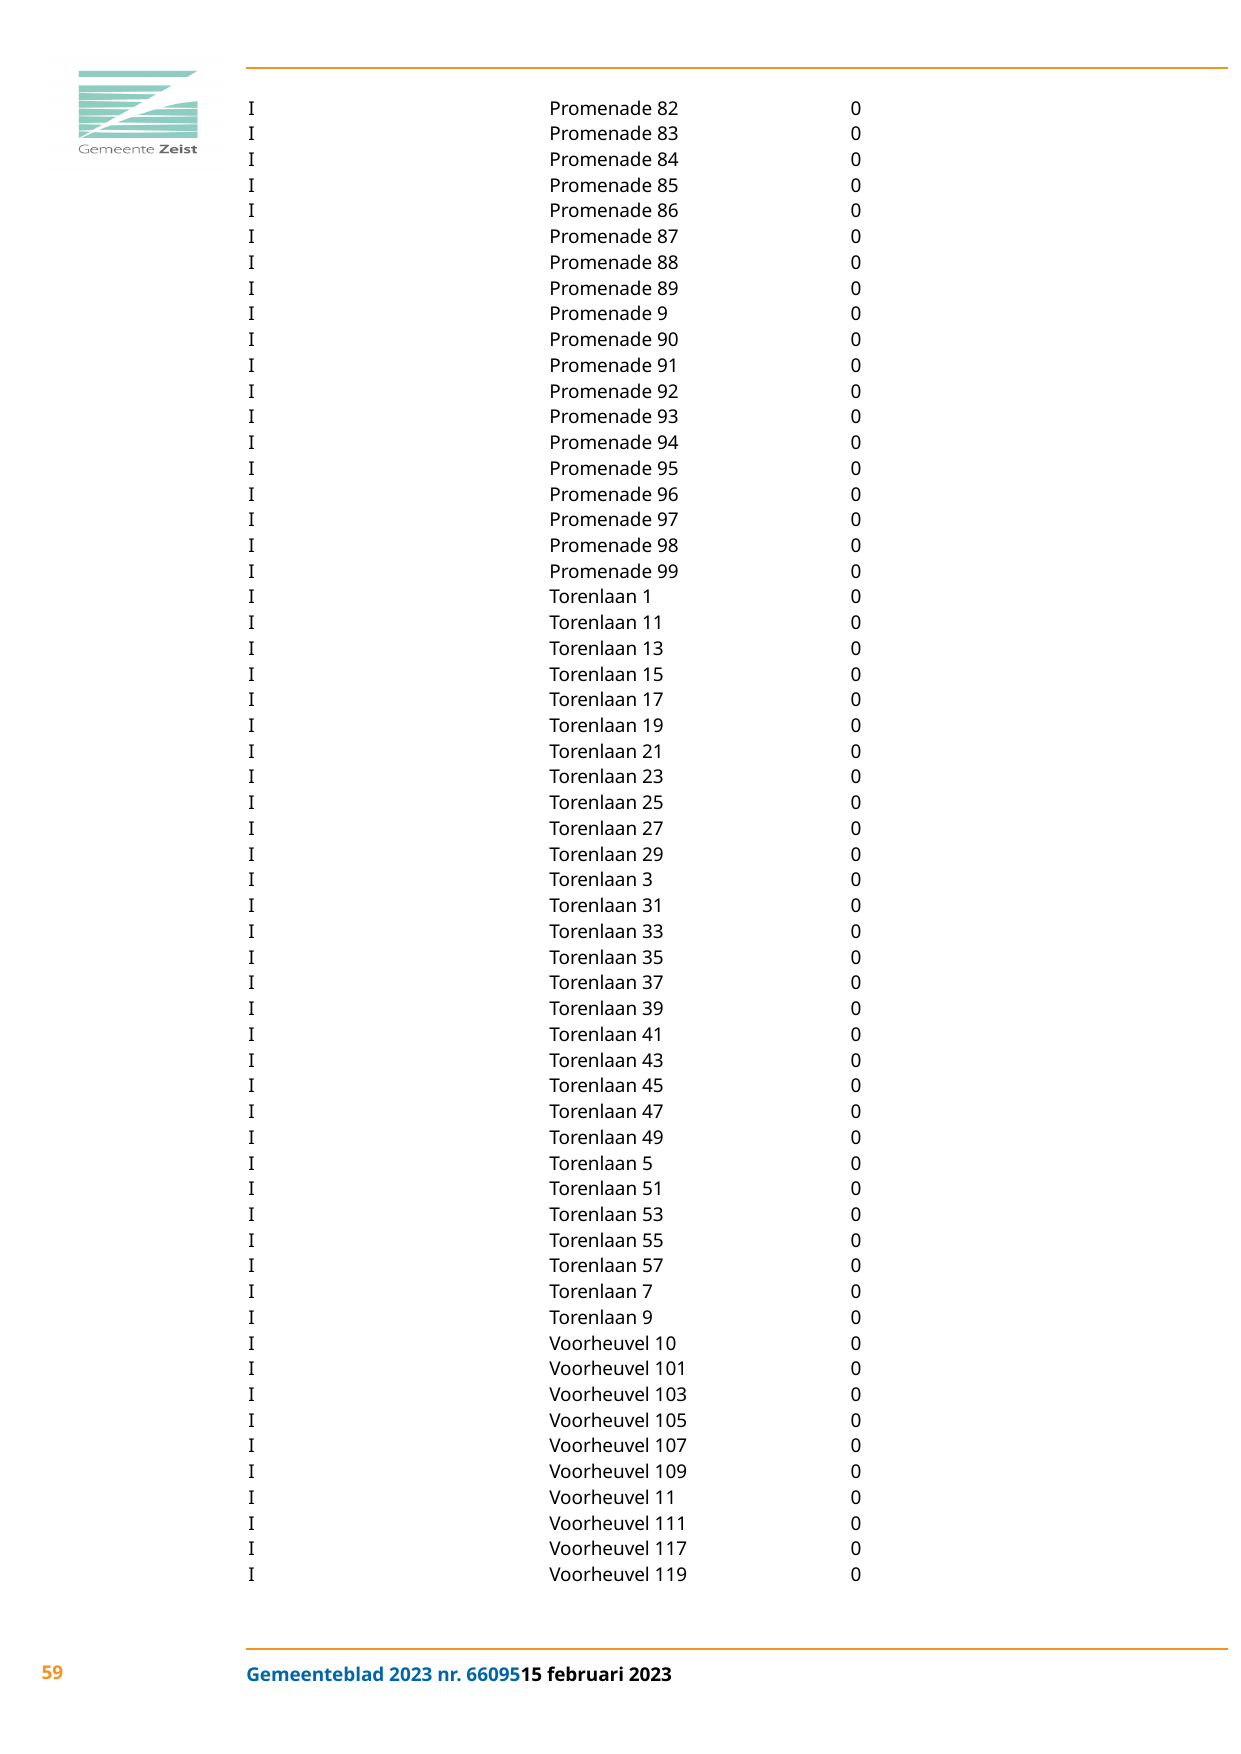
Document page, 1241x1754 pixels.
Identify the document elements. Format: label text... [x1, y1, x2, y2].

table_cell 0 [850, 1253, 1152, 1278]
table_cell I [248, 867, 549, 892]
table_cell I [248, 558, 549, 584]
table_cell I [248, 404, 549, 429]
table_cell 0 [850, 326, 1152, 352]
table_cell I [248, 1510, 549, 1536]
table_cell I [248, 506, 549, 532]
table_cell I [248, 1330, 549, 1356]
table_cell I [248, 738, 549, 764]
table_cell Voorheuvel 11 [549, 1484, 850, 1510]
table_cell I [248, 1175, 549, 1201]
table_cell 0 [850, 712, 1152, 738]
table_cell Promenade 90 [549, 326, 850, 352]
table_cell 0 [850, 1330, 1152, 1356]
table_cell 0 [850, 1227, 1152, 1253]
table_cell Torenlaan 23 [549, 764, 850, 789]
table_cell 0 [850, 1124, 1152, 1150]
table_cell I [248, 944, 549, 969]
table_cell 0 [850, 815, 1152, 841]
table_cell I [248, 1201, 549, 1227]
table_cell Promenade 97 [549, 506, 850, 532]
table_cell I [248, 661, 549, 687]
table_cell Torenlaan 37 [549, 970, 850, 995]
table_cell 0 [850, 1510, 1152, 1536]
table_cell 0 [850, 121, 1152, 146]
table_cell I [248, 121, 549, 146]
table_cell 0 [850, 635, 1152, 661]
table_cell Torenlaan 47 [549, 1098, 850, 1124]
table_cell I [248, 815, 549, 841]
table_cell Promenade 94 [549, 429, 850, 455]
table_cell 0 [850, 1459, 1152, 1484]
table_cell I [248, 198, 549, 223]
table_cell 0 [850, 1304, 1152, 1330]
table_cell 0 [850, 1433, 1152, 1458]
table_cell Torenlaan 35 [549, 944, 850, 969]
table_cell 0 [850, 455, 1152, 481]
table_cell 0 [850, 944, 1152, 969]
table_cell 0 [850, 1175, 1152, 1201]
table_cell I [248, 1124, 549, 1150]
table_cell I [248, 1459, 549, 1484]
table_cell 0 [850, 1356, 1152, 1381]
table_cell Torenlaan 27 [549, 815, 850, 841]
table_cell Voorheuvel 10 [549, 1330, 850, 1356]
table_cell I [248, 1407, 549, 1433]
table_cell Torenlaan 39 [549, 995, 850, 1021]
table_cell Promenade 86 [549, 198, 850, 223]
table_cell I [248, 1381, 549, 1407]
table_cell Torenlaan 21 [549, 738, 850, 764]
table_cell I [248, 352, 549, 378]
table_cell Torenlaan 55 [549, 1227, 850, 1253]
table_cell Torenlaan 33 [549, 918, 850, 944]
table_cell Promenade 91 [549, 352, 850, 378]
table_cell I [248, 1304, 549, 1330]
table_cell 0 [850, 584, 1152, 609]
table_cell 0 [850, 1073, 1152, 1098]
table_cell 0 [850, 1381, 1152, 1407]
table_cell I [248, 1227, 549, 1253]
table_cell I [248, 1433, 549, 1458]
table_cell I [248, 893, 549, 918]
table_cell Promenade 84 [549, 146, 850, 172]
table_cell I [248, 1253, 549, 1278]
table_cell 0 [850, 1150, 1152, 1175]
table_cell Promenade 95 [549, 455, 850, 481]
table_cell Voorheuvel 103 [549, 1381, 850, 1407]
table_cell 0 [850, 995, 1152, 1021]
table_cell Promenade 89 [549, 275, 850, 301]
table_cell Torenlaan 11 [549, 609, 850, 635]
table_cell I [248, 970, 549, 995]
table_cell I [248, 841, 549, 867]
table_cell I [248, 301, 549, 326]
table_cell Promenade 96 [549, 481, 850, 506]
table_cell Promenade 88 [549, 249, 850, 275]
table_cell 0 [850, 738, 1152, 764]
table_cell 0 [850, 481, 1152, 506]
table_cell I [248, 1098, 549, 1124]
table_cell I [248, 1484, 549, 1510]
table_cell 0 [850, 275, 1152, 301]
table_cell I [248, 455, 549, 481]
table_cell I [248, 95, 549, 121]
table_cell I [248, 249, 549, 275]
table_cell Promenade 99 [549, 558, 850, 584]
table_cell Promenade 87 [549, 224, 850, 249]
table_cell Promenade 98 [549, 532, 850, 558]
table_cell Voorheuvel 107 [549, 1433, 850, 1458]
table_cell 0 [850, 1201, 1152, 1227]
table_cell Promenade 83 [549, 121, 850, 146]
table_cell 0 [850, 146, 1152, 172]
table_cell Torenlaan 51 [549, 1175, 850, 1201]
table_cell 0 [850, 893, 1152, 918]
table_cell Voorheuvel 105 [549, 1407, 850, 1433]
table_cell 0 [850, 1536, 1152, 1561]
table_cell 0 [850, 224, 1152, 249]
table_cell I [248, 224, 549, 249]
table_cell Promenade 85 [549, 172, 850, 198]
table_cell 0 [850, 301, 1152, 326]
table_cell Torenlaan 17 [549, 687, 850, 712]
table_cell I [248, 790, 549, 815]
table_cell I [248, 1073, 549, 1098]
table_cell 0 [850, 1561, 1152, 1587]
table_cell I [248, 532, 549, 558]
table_cell Torenlaan 15 [549, 661, 850, 687]
table_cell 0 [850, 1484, 1152, 1510]
table_cell 0 [850, 172, 1152, 198]
table_cell Torenlaan 13 [549, 635, 850, 661]
table_cell Torenlaan 1 [549, 584, 850, 609]
table_cell Voorheuvel 109 [549, 1459, 850, 1484]
table_cell I [248, 918, 549, 944]
table_cell 0 [850, 95, 1152, 121]
table_cell 0 [850, 198, 1152, 223]
table_cell 0 [850, 764, 1152, 789]
table_cell I [248, 1356, 549, 1381]
table_cell 0 [850, 429, 1152, 455]
table_cell Torenlaan 57 [549, 1253, 850, 1278]
table_cell Torenlaan 19 [549, 712, 850, 738]
table_cell Torenlaan 31 [549, 893, 850, 918]
table_cell I [248, 1047, 549, 1072]
table_cell I [248, 429, 549, 455]
table_cell I [248, 1536, 549, 1561]
table_cell Torenlaan 3 [549, 867, 850, 892]
table_cell 0 [850, 1021, 1152, 1047]
picture [41, 47, 231, 172]
table_cell I [248, 326, 549, 352]
table_cell I [248, 764, 549, 789]
table_cell Promenade 9 [549, 301, 850, 326]
table_cell I [248, 1278, 549, 1304]
table_cell I [248, 635, 549, 661]
table_cell Promenade 93 [549, 404, 850, 429]
table_cell 0 [850, 609, 1152, 635]
table_cell I [248, 378, 549, 403]
table_cell Voorheuvel 101 [549, 1356, 850, 1381]
table_cell Torenlaan 29 [549, 841, 850, 867]
table_cell Torenlaan 25 [549, 790, 850, 815]
table_cell I [248, 146, 549, 172]
table_cell I [248, 687, 549, 712]
table_cell 0 [850, 841, 1152, 867]
table_cell 0 [850, 532, 1152, 558]
table_cell I [248, 481, 549, 506]
table_cell 0 [850, 378, 1152, 403]
table_cell Torenlaan 41 [549, 1021, 850, 1047]
table_cell Torenlaan 53 [549, 1201, 850, 1227]
table_cell Torenlaan 49 [549, 1124, 850, 1150]
table_cell 0 [850, 687, 1152, 712]
table_cell 0 [850, 1047, 1152, 1072]
table_cell Torenlaan 9 [549, 1304, 850, 1330]
table_cell Voorheuvel 119 [549, 1561, 850, 1587]
table_cell I [248, 995, 549, 1021]
table_cell 0 [850, 1407, 1152, 1433]
table_cell 0 [850, 918, 1152, 944]
table_cell Voorheuvel 117 [549, 1536, 850, 1561]
table_cell 0 [850, 790, 1152, 815]
table_cell I [248, 1150, 549, 1175]
table_cell I [248, 609, 549, 635]
table_cell I [248, 1021, 549, 1047]
table_cell 0 [850, 506, 1152, 532]
table_cell Torenlaan 5 [549, 1150, 850, 1175]
table_cell Torenlaan 45 [549, 1073, 850, 1098]
table_cell 0 [850, 1098, 1152, 1124]
table_cell Voorheuvel 111 [549, 1510, 850, 1536]
table_cell 0 [850, 1278, 1152, 1304]
table_cell Promenade 92 [549, 378, 850, 403]
table_cell I [248, 584, 549, 609]
table_cell 0 [850, 249, 1152, 275]
table_cell 0 [850, 661, 1152, 687]
table_cell 0 [850, 404, 1152, 429]
table_cell 0 [850, 352, 1152, 378]
table_cell Promenade 82 [549, 95, 850, 121]
table_cell I [248, 275, 549, 301]
table_cell I [248, 712, 549, 738]
table_cell Torenlaan 7 [549, 1278, 850, 1304]
table_cell I [248, 172, 549, 198]
table_cell 0 [850, 558, 1152, 584]
table_cell 0 [850, 970, 1152, 995]
table_cell 0 [850, 867, 1152, 892]
table_cell Torenlaan 43 [549, 1047, 850, 1072]
table_cell I [248, 1561, 549, 1587]
